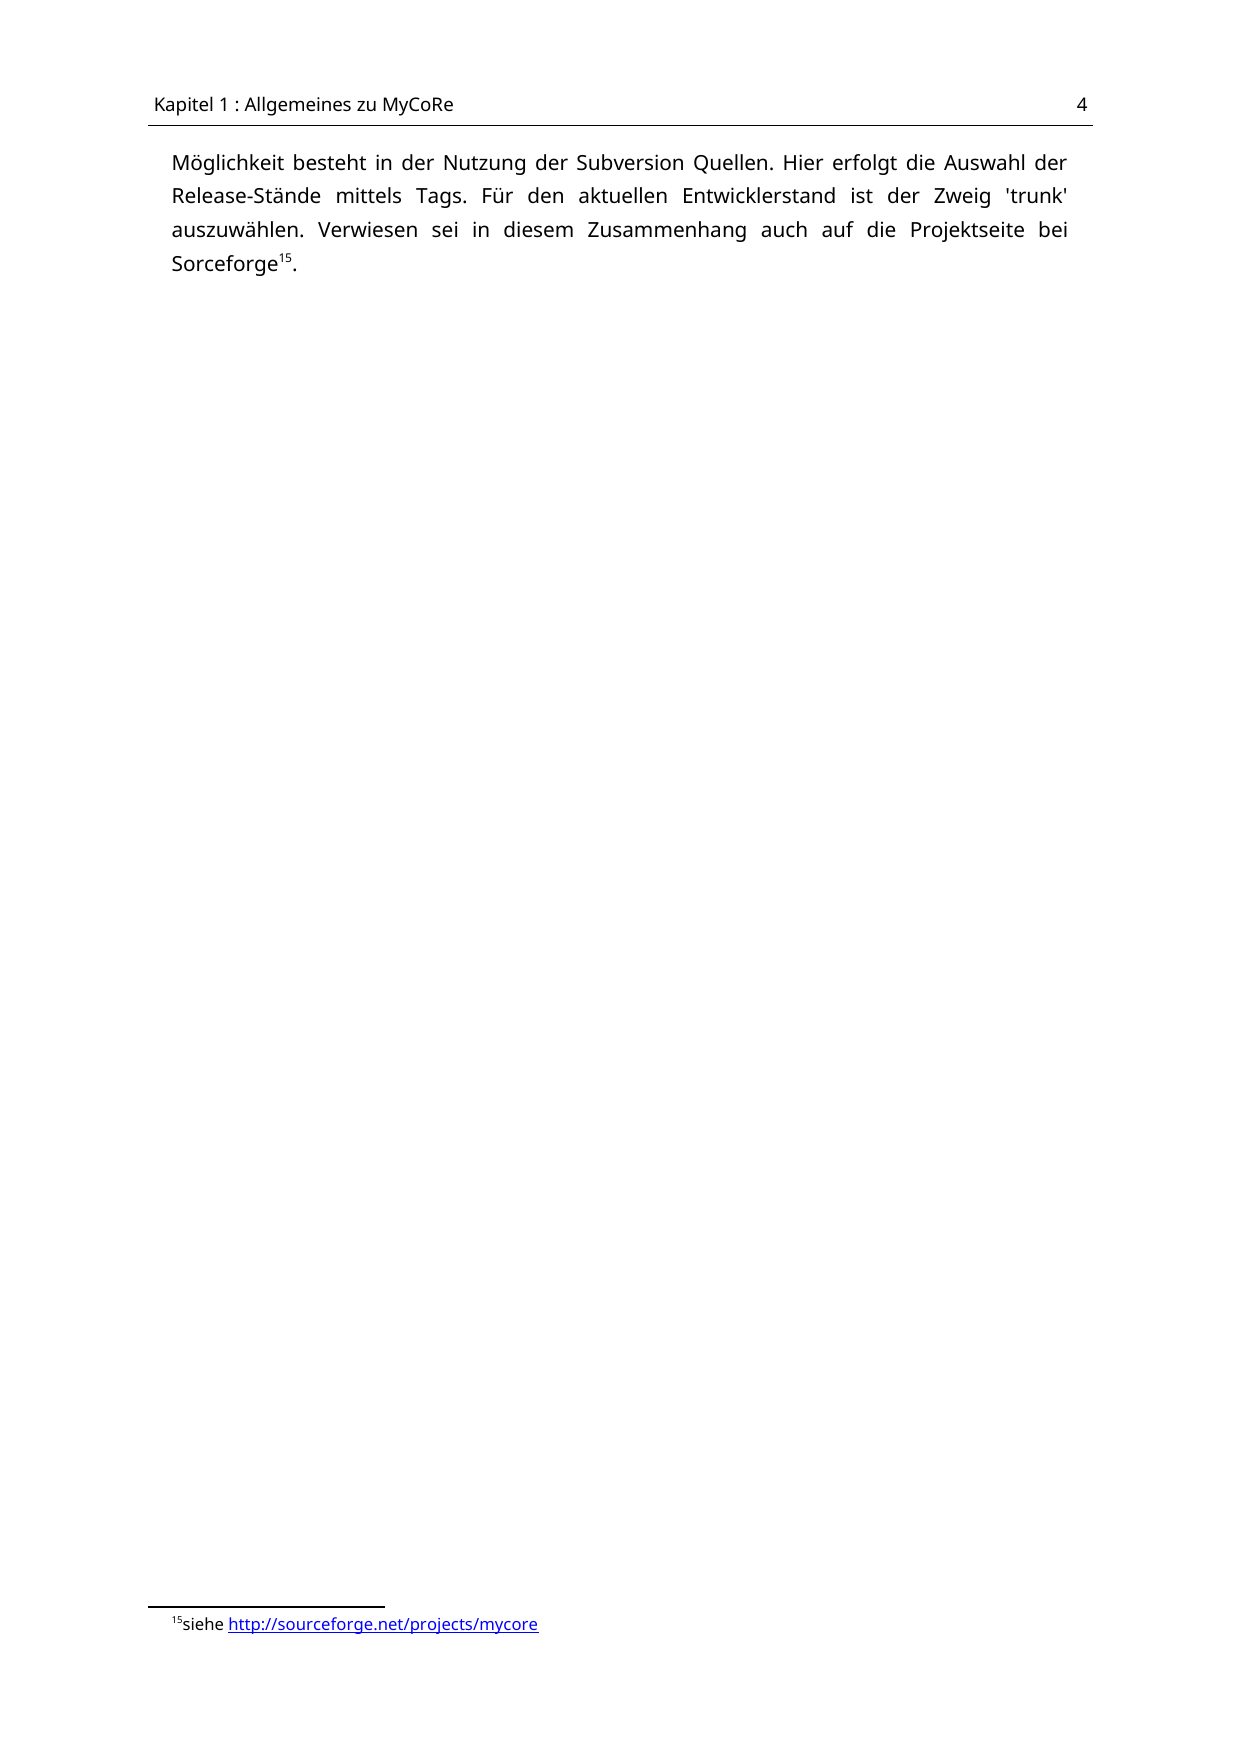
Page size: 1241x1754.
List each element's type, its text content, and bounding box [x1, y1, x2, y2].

text Möglichkeit besteht in der Nutzung der Subversion Quellen. Hier erfolgt die Auswahl der Release-Stände mittels Tags. Für den aktuellen Entwicklerstand ist der Zweig 'trunk' auszuwählen. Verwiesen sei in diesem Zusammenhang auch auf die Projektseite bei Sorceforge. [171, 148, 1069, 277]
text siehe http://sourceforge.net/projects/mycore [171, 1613, 1069, 1636]
